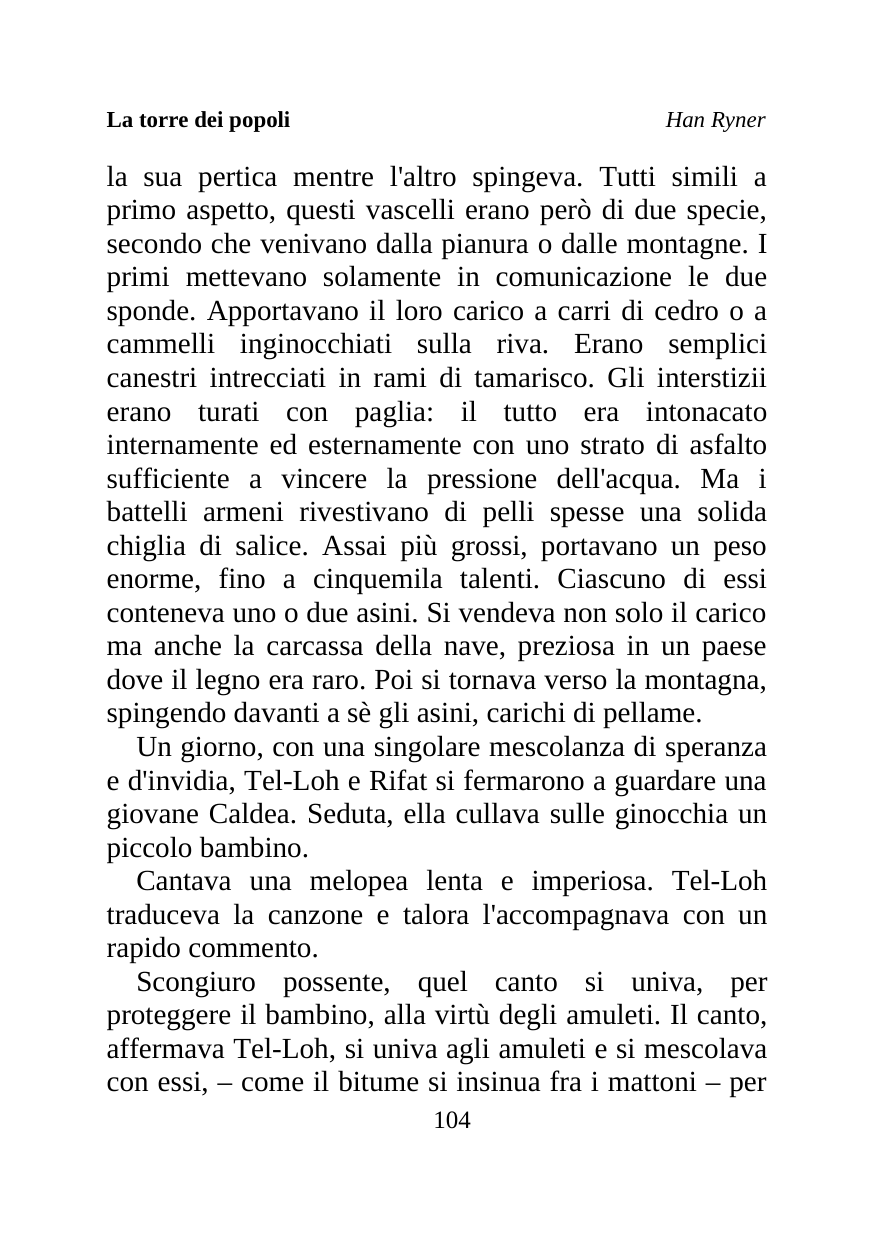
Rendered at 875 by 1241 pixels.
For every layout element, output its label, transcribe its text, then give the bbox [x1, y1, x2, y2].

text Cantava una melopea lenta e imperiosa. Tel-Loh traduceva la canzone e talora l'accompagnava con un rapido commento. [106, 863, 768, 964]
text Un giorno, con una singolare mescolanza di speranza e d'invidia, Tel-Loh e Rifat si fermarono a guardare una giovane Caldea. Seduta, ella cullava sulle ginocchia un piccolo bambino. [106, 729, 768, 863]
text la sua pertica mentre l'altro spingeva. Tutti simili a primo aspetto, questi vascelli erano però di due specie, secondo che venivano dalla pianura o dalle montagne. I primi mettevano solamente in comunicazione le due sponde. Apportavano il loro carico a carri di cedro o a cammelli inginocchiati sulla riva. Erano semplici canestri intrecciati in rami di tamarisco. Gli interstizii erano turati con paglia: il tutto era intonacato internamente ed esternamente con uno strato di asfalto sufficiente a vincere la pressione dell'acqua. Ma i battelli armeni rivestivano di pelli spesse una solida chiglia di salice. Assai più grossi, portavano un peso enorme, fino a cinquemila talenti. Ciascuno di essi conteneva uno o due asini. Si vendeva non solo il carico ma anche la carcassa della nave, preziosa in un paese dove il legno era raro. Poi si tornava verso la montagna, spingendo davanti a sè gli asini, carichi di pellame. [106, 159, 768, 729]
text Scongiuro possente, quel canto si univa, per proteggere il bambino, alla virtù degli amuleti. Il canto, affermava Tel-Loh, si univa agli amuleti e si mescolava con essi, – come il bitume si insinua fra i mattoni – per [106, 964, 768, 1098]
